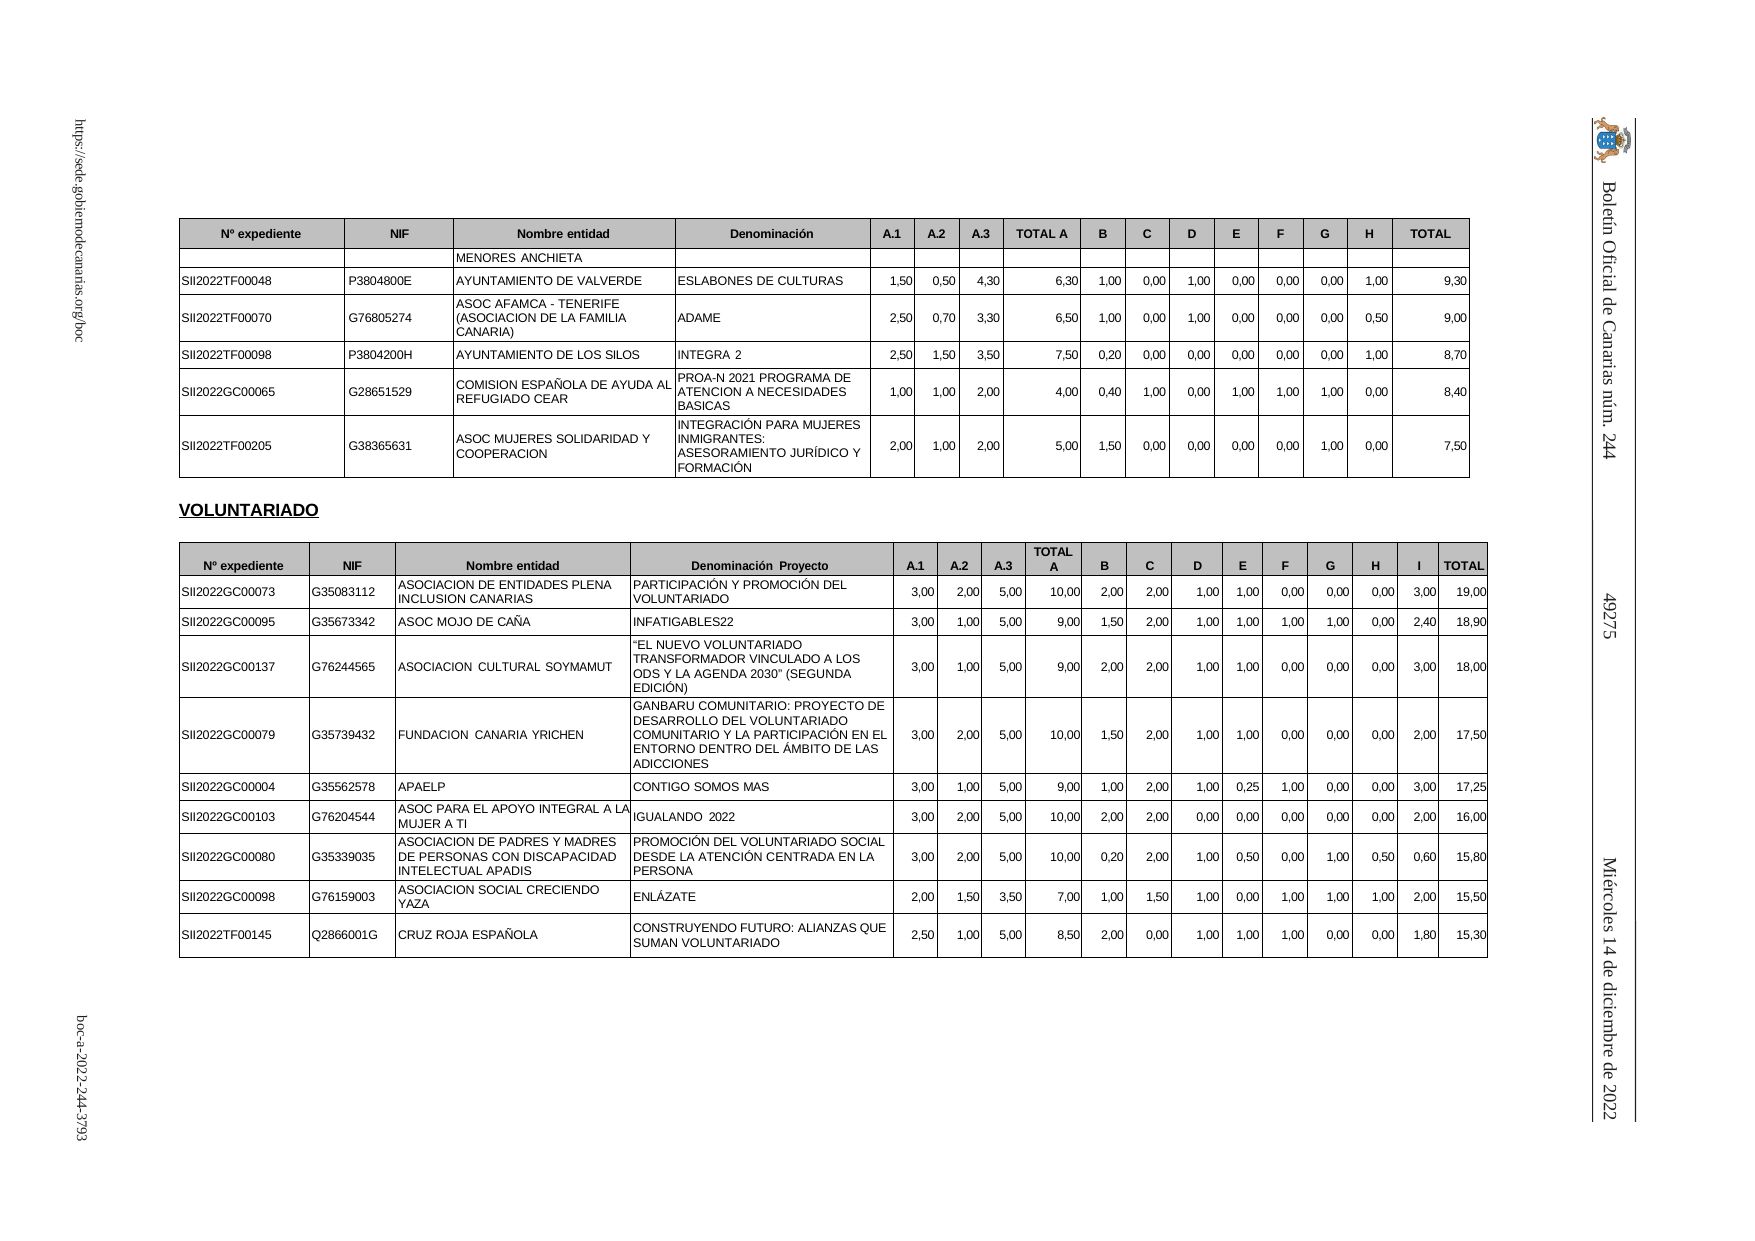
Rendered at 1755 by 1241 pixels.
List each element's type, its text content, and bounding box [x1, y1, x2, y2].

table_cell 1,00 [1308, 834, 1352, 880]
table_header D [1172, 543, 1222, 575]
table_cell 0,00 [1127, 914, 1171, 957]
table_cell 2,00 [1082, 914, 1126, 957]
table_cell 0,00 [1126, 342, 1169, 368]
table_cell 4,30 [960, 268, 1003, 294]
table_cell 1,00 [1348, 268, 1392, 294]
table_cell 15,50 [1439, 881, 1487, 913]
table_cell 5,00 [982, 914, 1025, 957]
table_cell 0,00 [1304, 268, 1347, 294]
table_cell 3,00 [1398, 636, 1438, 697]
table_cell SII2022GC00103 [180, 801, 309, 832]
table_cell 1,00 [1215, 369, 1258, 415]
table_cell 0,00 [1223, 881, 1262, 913]
table_cell 1,00 [1259, 369, 1303, 415]
table_header D [1170, 219, 1214, 248]
table_cell ASOCIACION DE ENTIDADES PLENA INCLUSION CANARIAS [396, 576, 630, 608]
table_cell 0,20 [1082, 834, 1126, 880]
table_cell G76159003 [310, 881, 395, 913]
table_cell 1,00 [1172, 636, 1222, 697]
table_cell 0,50 [1223, 834, 1262, 880]
table_cell 1,50 [938, 881, 981, 913]
table_cell PROA-N 2021 PROGRAMA DE ATENCION A NECESIDADES BASICAS [676, 369, 870, 415]
table_cell [1259, 249, 1303, 267]
table_header Nº expediente [180, 219, 344, 248]
table_cell 1,00 [871, 369, 914, 415]
table_cell 0,00 [1263, 576, 1307, 608]
table_header Nombre entidad [396, 543, 630, 575]
table_cell INFATIGABLES22 [631, 609, 893, 635]
table_cell 1,00 [938, 636, 981, 697]
table_cell 1,00 [1172, 609, 1222, 635]
table_cell 2,00 [1082, 636, 1126, 697]
table_cell 0,00 [1259, 342, 1303, 368]
table_cell [1304, 249, 1347, 267]
table_cell 0,00 [1353, 774, 1397, 799]
table_cell 10,00 [1026, 834, 1081, 880]
table_cell 5,00 [982, 698, 1025, 772]
table_cell 3,00 [894, 698, 937, 772]
table_cell G35673342 [310, 609, 395, 635]
table_cell 1,50 [1127, 881, 1171, 913]
table_cell [676, 249, 870, 267]
table_header F [1263, 543, 1307, 575]
table_cell 9,00 [1026, 609, 1081, 635]
table_cell G76204544 [310, 801, 395, 832]
table_cell 0,00 [1215, 416, 1258, 476]
table_cell 16,00 [1439, 801, 1487, 832]
table_cell 3,00 [1398, 774, 1438, 799]
table_cell 0,00 [1353, 576, 1397, 608]
table_cell 1,00 [1348, 342, 1392, 368]
table_cell CRUZ ROJA ESPAÑOLA [396, 914, 630, 957]
table_cell 4,00 [1004, 369, 1080, 415]
table_cell 1,50 [1081, 416, 1125, 476]
table_cell SII2022GC00073 [180, 576, 309, 608]
table_cell 0,00 [1215, 295, 1258, 341]
table_cell [1081, 249, 1125, 267]
table_cell 10,00 [1026, 801, 1081, 832]
table_cell 5,00 [982, 834, 1025, 880]
table_cell 0,00 [1170, 369, 1214, 415]
table_cell 2,00 [938, 801, 981, 832]
table_cell 1,50 [1082, 609, 1126, 635]
table_cell 0,00 [1308, 801, 1352, 832]
table_cell 0,00 [1308, 914, 1352, 957]
table_cell 17,50 [1439, 698, 1487, 772]
table_header G [1304, 219, 1347, 248]
table_cell 1,00 [1082, 881, 1126, 913]
table_cell INTEGRA 2 [676, 342, 870, 368]
text VOLUNTARIADO [178, 499, 1521, 520]
table_cell 7,00 [1026, 881, 1081, 913]
table_cell 1,00 [1081, 295, 1125, 341]
table_cell 1,00 [1308, 609, 1352, 635]
table_header Nº expediente [180, 543, 309, 575]
table_cell MENORES ANCHIETA [454, 249, 675, 267]
table_cell SII2022GC00004 [180, 774, 309, 799]
table_cell 0,50 [1353, 834, 1397, 880]
table_cell 0,00 [1263, 801, 1307, 832]
table_cell 1,00 [938, 914, 981, 957]
table_cell 1,00 [1081, 268, 1125, 294]
table_cell 2,40 [1398, 609, 1438, 635]
table_cell 2,50 [894, 914, 937, 957]
table_cell 1,00 [1170, 268, 1214, 294]
table_header TOTAL A [1004, 219, 1080, 248]
table_cell COMISION ESPAÑOLA DE AYUDA AL REFUGIADO CEAR [454, 369, 675, 415]
table_cell 0,00 [1170, 342, 1214, 368]
table_header NIF [310, 543, 395, 575]
table_cell 0,25 [1223, 774, 1262, 799]
table_header Nombre entidad [454, 219, 675, 248]
table_header A.2 [915, 219, 959, 248]
table_cell [960, 249, 1003, 267]
table_cell 2,00 [960, 416, 1003, 476]
table_cell 0,70 [915, 295, 959, 341]
table_cell “EL NUEVO VOLUNTARIADO TRANSFORMADOR VINCULADO A LOS ODS Y LA AGENDA 2030” (SEGUNDA EDICIÓN) [631, 636, 893, 697]
table_cell G38365631 [345, 416, 453, 476]
table_header C [1126, 219, 1169, 248]
table_cell 0,00 [1304, 295, 1347, 341]
table_header E [1215, 219, 1258, 248]
table_cell PROMOCIÓN DEL VOLUNTARIADO SOCIAL DESDE LA ATENCIÓN CENTRADA EN LA PERSONA [631, 834, 893, 880]
table_header A.3 [982, 543, 1025, 575]
table_header Denominación Proyecto [631, 543, 893, 575]
table_cell 0,60 [1398, 834, 1438, 880]
table_cell 0,50 [915, 268, 959, 294]
table_cell 0,00 [1170, 416, 1214, 476]
table_header B [1082, 543, 1126, 575]
table_cell SII2022TF00070 [180, 295, 344, 341]
table_cell 2,00 [938, 834, 981, 880]
table_cell 6,30 [1004, 268, 1080, 294]
table_cell 15,30 [1439, 914, 1487, 957]
table_cell SII2022GC00065 [180, 369, 344, 415]
table_header TOTAL A [1026, 543, 1081, 575]
table_cell 18,90 [1439, 609, 1487, 635]
table_cell 1,00 [1353, 881, 1397, 913]
table_cell 0,00 [1353, 609, 1397, 635]
text Boletín Oficial de Canarias núm. 244 [1599, 181, 1621, 462]
table_cell 0,00 [1126, 416, 1169, 476]
table_cell 0,00 [1308, 636, 1352, 697]
table_cell 2,00 [1082, 576, 1126, 608]
table_cell 0,00 [1353, 914, 1397, 957]
table_cell 1,00 [1263, 774, 1307, 799]
table_cell SII2022GC00098 [180, 881, 309, 913]
table_cell 1,00 [1172, 881, 1222, 913]
table_cell 2,00 [1127, 636, 1171, 697]
table_cell 0,00 [1259, 295, 1303, 341]
table_cell 0,00 [1263, 834, 1307, 880]
table_cell 0,00 [1223, 801, 1262, 832]
table_cell 2,00 [1127, 801, 1171, 832]
table_cell G76244565 [310, 636, 395, 697]
table_cell ENLÁZATE [631, 881, 893, 913]
table_cell 9,30 [1393, 268, 1469, 294]
table_header TOTAL [1439, 543, 1487, 575]
table_cell 1,00 [1263, 881, 1307, 913]
table_cell 1,00 [1126, 369, 1169, 415]
table_cell 0,00 [1172, 801, 1222, 832]
table_header F [1259, 219, 1303, 248]
table_cell 17,25 [1439, 774, 1487, 799]
table_header G [1308, 543, 1352, 575]
table_header H [1348, 219, 1392, 248]
table_cell 2,00 [894, 881, 937, 913]
table_cell 0,00 [1263, 698, 1307, 772]
table_cell [180, 249, 344, 267]
table_cell ASOC PARA EL APOYO INTEGRAL A LA MUJER A TI [396, 801, 630, 832]
table_cell 3,00 [894, 609, 937, 635]
table_cell 2,00 [1127, 834, 1171, 880]
table_cell ASOCIACION CULTURAL SOYMAMUT [396, 636, 630, 697]
table_cell ASOCIACION DE PADRES Y MADRES DE PERSONAS CON DISCAPACIDAD INTELECTUAL APADIS [396, 834, 630, 880]
table_header A.3 [960, 219, 1003, 248]
table_cell 2,00 [960, 369, 1003, 415]
table_cell 3,50 [982, 881, 1025, 913]
table_cell 7,50 [1393, 416, 1469, 476]
table_cell [1393, 249, 1469, 267]
table_cell ADAME [676, 295, 870, 341]
table_cell SII2022TF00205 [180, 416, 344, 476]
table_cell G76805274 [345, 295, 453, 341]
table_cell 8,70 [1393, 342, 1469, 368]
table_cell ASOC AFAMCA - TENERIFE (ASOCIACION DE LA FAMILIA CANARIA) [454, 295, 675, 341]
table_cell SII2022TF00048 [180, 268, 344, 294]
table_cell ASOCIACION SOCIAL CRECIENDO YAZA [396, 881, 630, 913]
table_header B [1081, 219, 1125, 248]
table_cell 2,00 [1127, 774, 1171, 799]
table_cell 0,00 [1259, 416, 1303, 476]
table_cell [1126, 249, 1169, 267]
table_cell 3,30 [960, 295, 1003, 341]
table_cell 19,00 [1439, 576, 1487, 608]
table_cell 3,00 [894, 834, 937, 880]
table_cell 5,00 [1004, 416, 1080, 476]
table_cell 0,00 [1348, 369, 1392, 415]
table_cell [1348, 249, 1392, 267]
table_cell ESLABONES DE CULTURAS [676, 268, 870, 294]
table_cell P3804800E [345, 268, 453, 294]
table_cell SII2022GC00079 [180, 698, 309, 772]
table_cell 2,00 [1127, 576, 1171, 608]
table_cell ASOC MOJO DE CAÑA [396, 609, 630, 635]
table_cell INTEGRACIÓN PARA MUJERES INMIGRANTES: ASESORAMIENTO JURÍDICO Y FORMACIÓN [676, 416, 870, 476]
table_cell 1,00 [1308, 881, 1352, 913]
table_cell G35339035 [310, 834, 395, 880]
table_cell 1,00 [1172, 576, 1222, 608]
table_cell 1,00 [1223, 636, 1262, 697]
table_cell 9,00 [1026, 636, 1081, 697]
table_cell 0,00 [1353, 636, 1397, 697]
table_cell G35739432 [310, 698, 395, 772]
table_cell 3,00 [894, 636, 937, 697]
text boc-a-2022-244-3793 [74, 1016, 91, 1145]
table_cell 8,50 [1026, 914, 1081, 957]
table_cell 1,00 [1223, 914, 1262, 957]
table_cell GANBARU COMUNITARIO: PROYECTO DE DESARROLLO DEL VOLUNTARIADO COMUNITARIO Y LA PARTICIPACIÓN EN EL ENTORNO DENTRO DEL ÁMBITO DE LAS ADICCIONES [631, 698, 893, 772]
table_cell APAELP [396, 774, 630, 799]
table_header C [1127, 543, 1171, 575]
table_header A.2 [938, 543, 981, 575]
table_cell 8,40 [1393, 369, 1469, 415]
table_cell 0,00 [1259, 268, 1303, 294]
table_cell 0,00 [1353, 801, 1397, 832]
table_cell [1170, 249, 1214, 267]
table_cell [1215, 249, 1258, 267]
table_cell 2,00 [1127, 698, 1171, 772]
table_cell G28651529 [345, 369, 453, 415]
table_cell 0,00 [1126, 268, 1169, 294]
table_cell 1,00 [915, 369, 959, 415]
table_header A.1 [894, 543, 937, 575]
table_cell ASOC MUJERES SOLIDARIDAD Y COOPERACION [454, 416, 675, 476]
table_cell SII2022TF00098 [180, 342, 344, 368]
table_cell 18,00 [1439, 636, 1487, 697]
table_cell [871, 249, 914, 267]
table_cell 10,00 [1026, 698, 1081, 772]
table_header I [1398, 543, 1438, 575]
table_cell 10,00 [1026, 576, 1081, 608]
table_cell 2,00 [938, 576, 981, 608]
table_cell 0,00 [1263, 636, 1307, 697]
text Miércoles 14 de diciembre de 2022 [1600, 857, 1621, 1124]
table_cell 1,50 [915, 342, 959, 368]
table_cell AYUNTAMIENTO DE LOS SILOS [454, 342, 675, 368]
table_cell 1,00 [1223, 576, 1262, 608]
table_cell 0,00 [1348, 416, 1392, 476]
table_cell 7,50 [1004, 342, 1080, 368]
table_cell 2,00 [938, 698, 981, 772]
table_cell 1,00 [938, 774, 981, 799]
table_cell 0,00 [1304, 342, 1347, 368]
table_cell 2,00 [1127, 609, 1171, 635]
table_cell 6,50 [1004, 295, 1080, 341]
table_cell 1,00 [1304, 416, 1347, 476]
table_cell 5,00 [982, 801, 1025, 832]
table_cell 2,00 [1398, 881, 1438, 913]
table_cell 2,00 [1082, 801, 1126, 832]
table_cell P3804200H [345, 342, 453, 368]
table_cell 5,00 [982, 609, 1025, 635]
table_cell 1,00 [1172, 698, 1222, 772]
table_cell 0,00 [1126, 295, 1169, 341]
table_cell 1,00 [1172, 834, 1222, 880]
table_header TOTAL [1393, 219, 1469, 248]
table_cell 1,00 [1263, 914, 1307, 957]
table_cell 0,50 [1348, 295, 1392, 341]
table_cell SII2022GC00080 [180, 834, 309, 880]
table_cell 1,00 [1263, 609, 1307, 635]
table_header A.1 [871, 219, 914, 248]
table_cell [1004, 249, 1080, 267]
text 49275 [1600, 593, 1621, 642]
table_cell 0,00 [1308, 576, 1352, 608]
table_cell CONSTRUYENDO FUTURO: ALIANZAS QUE SUMAN VOLUNTARIADO [631, 914, 893, 957]
table_cell AYUNTAMIENTO DE VALVERDE [454, 268, 675, 294]
table_cell 1,00 [1223, 609, 1262, 635]
table_header E [1223, 543, 1262, 575]
table_cell SII2022TF00145 [180, 914, 309, 957]
table_cell [915, 249, 959, 267]
table_cell 1,80 [1398, 914, 1438, 957]
table_cell PARTICIPACIÓN Y PROMOCIÓN DEL VOLUNTARIADO [631, 576, 893, 608]
table_cell 2,00 [871, 416, 914, 476]
table_cell SII2022GC00095 [180, 609, 309, 635]
table_cell 5,00 [982, 774, 1025, 799]
table_cell SII2022GC00137 [180, 636, 309, 697]
text https://sede.gobiernodecanarias.org/boc [72, 119, 89, 352]
table_cell G35562578 [310, 774, 395, 799]
table_cell 3,50 [960, 342, 1003, 368]
table_cell 2,00 [1398, 698, 1438, 772]
table_cell 1,00 [1304, 369, 1347, 415]
table_cell 0,00 [1353, 698, 1397, 772]
table_header Denominación [676, 219, 870, 248]
table_cell 3,00 [894, 774, 937, 799]
table_cell 1,00 [938, 609, 981, 635]
table_cell 5,00 [982, 636, 1025, 697]
table_cell 0,00 [1215, 268, 1258, 294]
table_cell 3,00 [894, 801, 937, 832]
table_header H [1353, 543, 1397, 575]
table_cell 0,00 [1308, 774, 1352, 799]
table_cell 15,80 [1439, 834, 1487, 880]
table_cell IGUALANDO 2022 [631, 801, 893, 832]
table_cell 9,00 [1393, 295, 1469, 341]
table_cell 1,00 [915, 416, 959, 476]
table_cell 1,00 [1172, 914, 1222, 957]
table_cell G35083112 [310, 576, 395, 608]
table_cell Q2866001G [310, 914, 395, 957]
table_cell [345, 249, 453, 267]
table_cell 0,00 [1215, 342, 1258, 368]
table_cell 1,50 [871, 268, 914, 294]
table_cell 2,50 [871, 342, 914, 368]
table_cell 2,50 [871, 295, 914, 341]
table_cell 1,00 [1170, 295, 1214, 341]
table_cell CONTIGO SOMOS MAS [631, 774, 893, 799]
table_cell 3,00 [1398, 576, 1438, 608]
table_cell 3,00 [894, 576, 937, 608]
table_cell 2,00 [1398, 801, 1438, 832]
table_cell FUNDACION CANARIA YRICHEN [396, 698, 630, 772]
table_cell 1,00 [1082, 774, 1126, 799]
table_cell 1,00 [1172, 774, 1222, 799]
table_cell 0,20 [1081, 342, 1125, 368]
table_cell 1,50 [1082, 698, 1126, 772]
table_header NIF [345, 219, 453, 248]
table_cell 9,00 [1026, 774, 1081, 799]
table_cell 0,40 [1081, 369, 1125, 415]
table_cell 1,00 [1223, 698, 1262, 772]
table_cell 0,00 [1308, 698, 1352, 772]
table_cell 5,00 [982, 576, 1025, 608]
